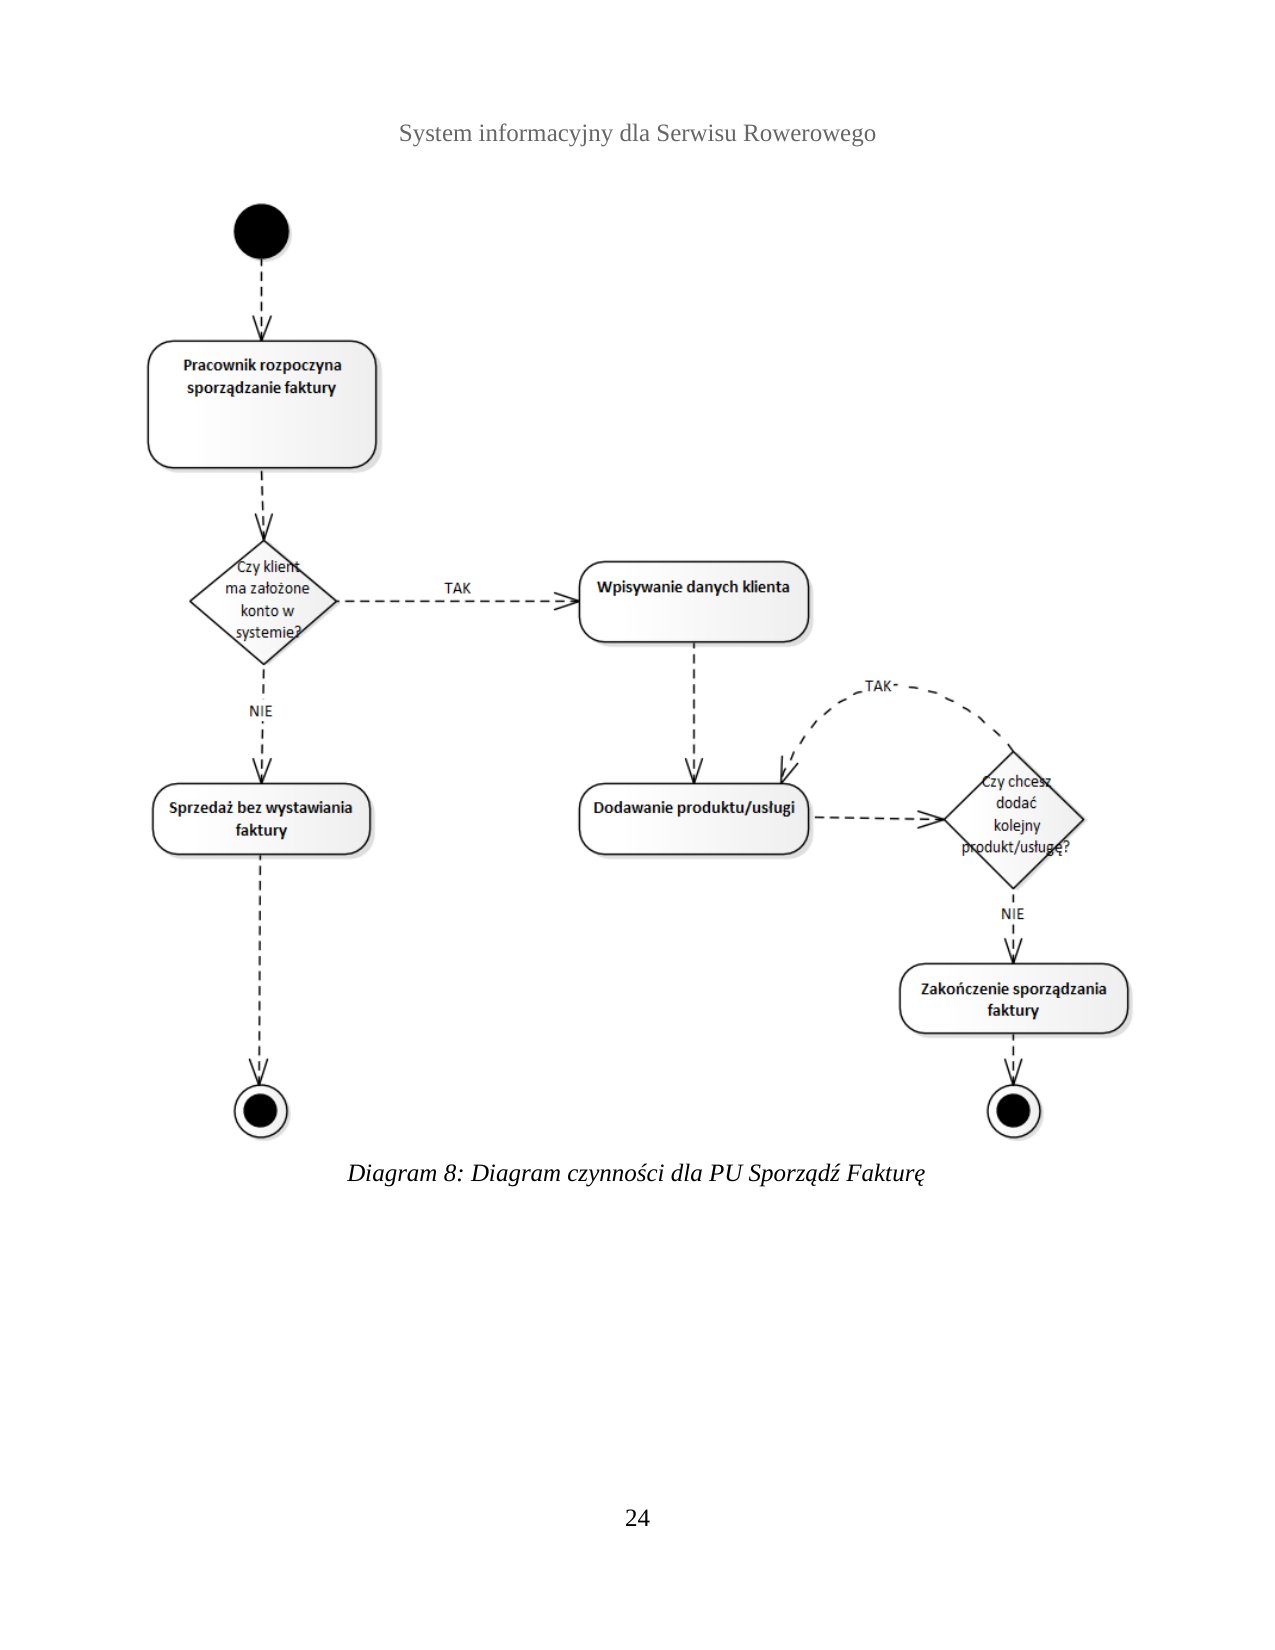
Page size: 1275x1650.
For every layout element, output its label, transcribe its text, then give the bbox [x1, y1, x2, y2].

picture [118, 188, 1157, 1159]
text Diagram 8: Diagram czynności dla PU Sporządź Fakturę [118, 1159, 1157, 1187]
